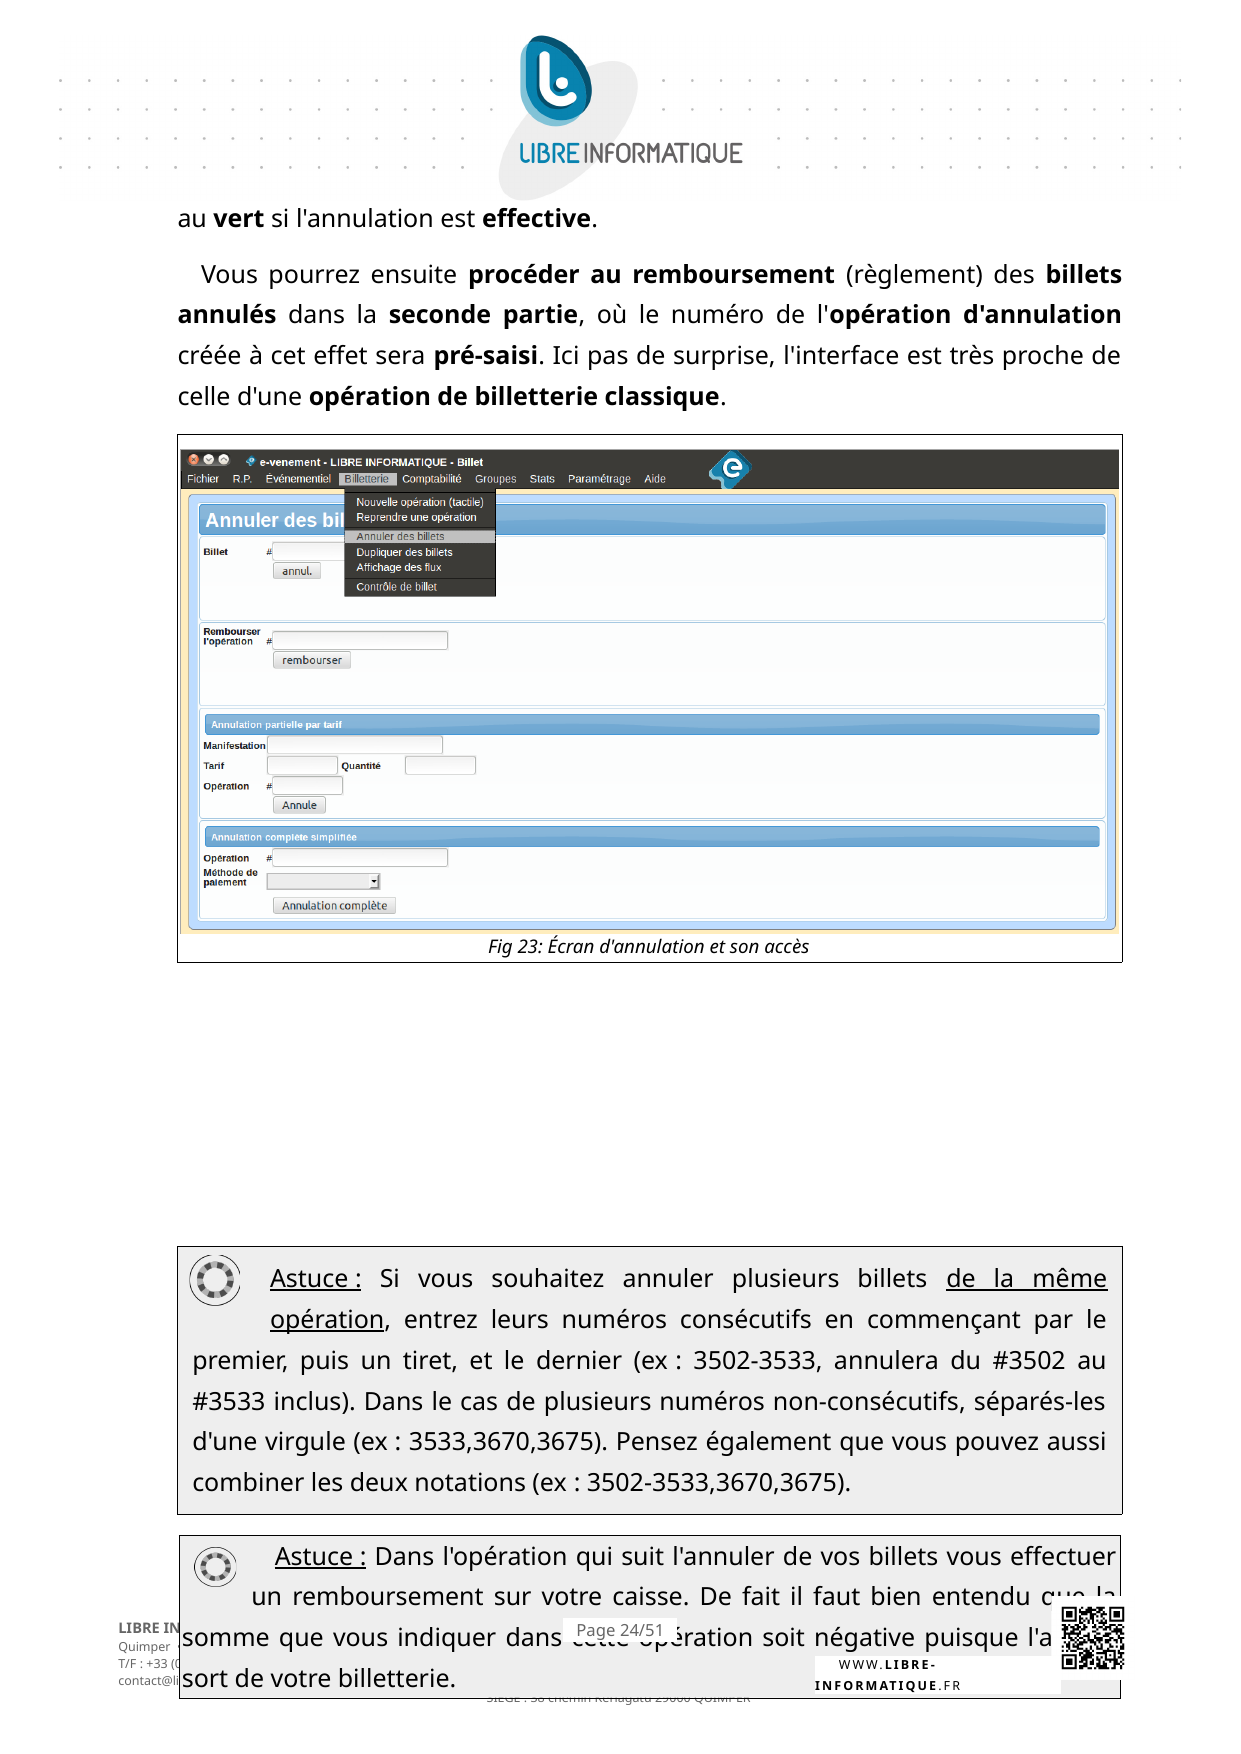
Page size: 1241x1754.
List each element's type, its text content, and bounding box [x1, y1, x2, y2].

text Vous pourrez ensuite procéder au remboursement (règlement) des billets annulés dans la seconde partie, où le numéro de l'opération d'annulation créée à cet effet sera pré-saisi. Ici pas de surprise, l'interface est très proche de celle d'une opération de billetterie classique. [177, 256, 1122, 413]
text Astuce : Dans l'opération qui suit l'annuler de vos billets vous effectuer un remboursement sur votre caisse. De fait il faut bien entendu que la somme que vous indiquer dans cette opération soit négative puisque l'argent sort de votre billetterie. [182, 1538, 1117, 1695]
picture [59, 35, 1182, 201]
picture [180, 449, 1119, 934]
picture [557, 78, 567, 88]
picture [540, 52, 576, 106]
text au vert si l'annulation est effective. [177, 201, 1122, 235]
text Astuce : Si vous souhaitez annuler plusieurs billets de la même opération, entrez leurs numéros consécutifs en commençant par le premier, puis un tiret, et le dernier (ex : 3502-3533, annulera du #3502 au #3533 inclus). Dans le cas de plusieurs numéros non-consécutifs, séparés-les d'une virgule (ex : 3533,3670,3675). Pensez également que vous pouvez aussi combiner les deux notations (ex : 3502-3533,3670,3675). [178, 1247, 1122, 1514]
picture [189, 1255, 240, 1306]
text Fig 23: Écran d'annulation et son accès [180, 934, 1119, 959]
picture [1051, 1596, 1135, 1680]
picture [194, 1547, 237, 1587]
